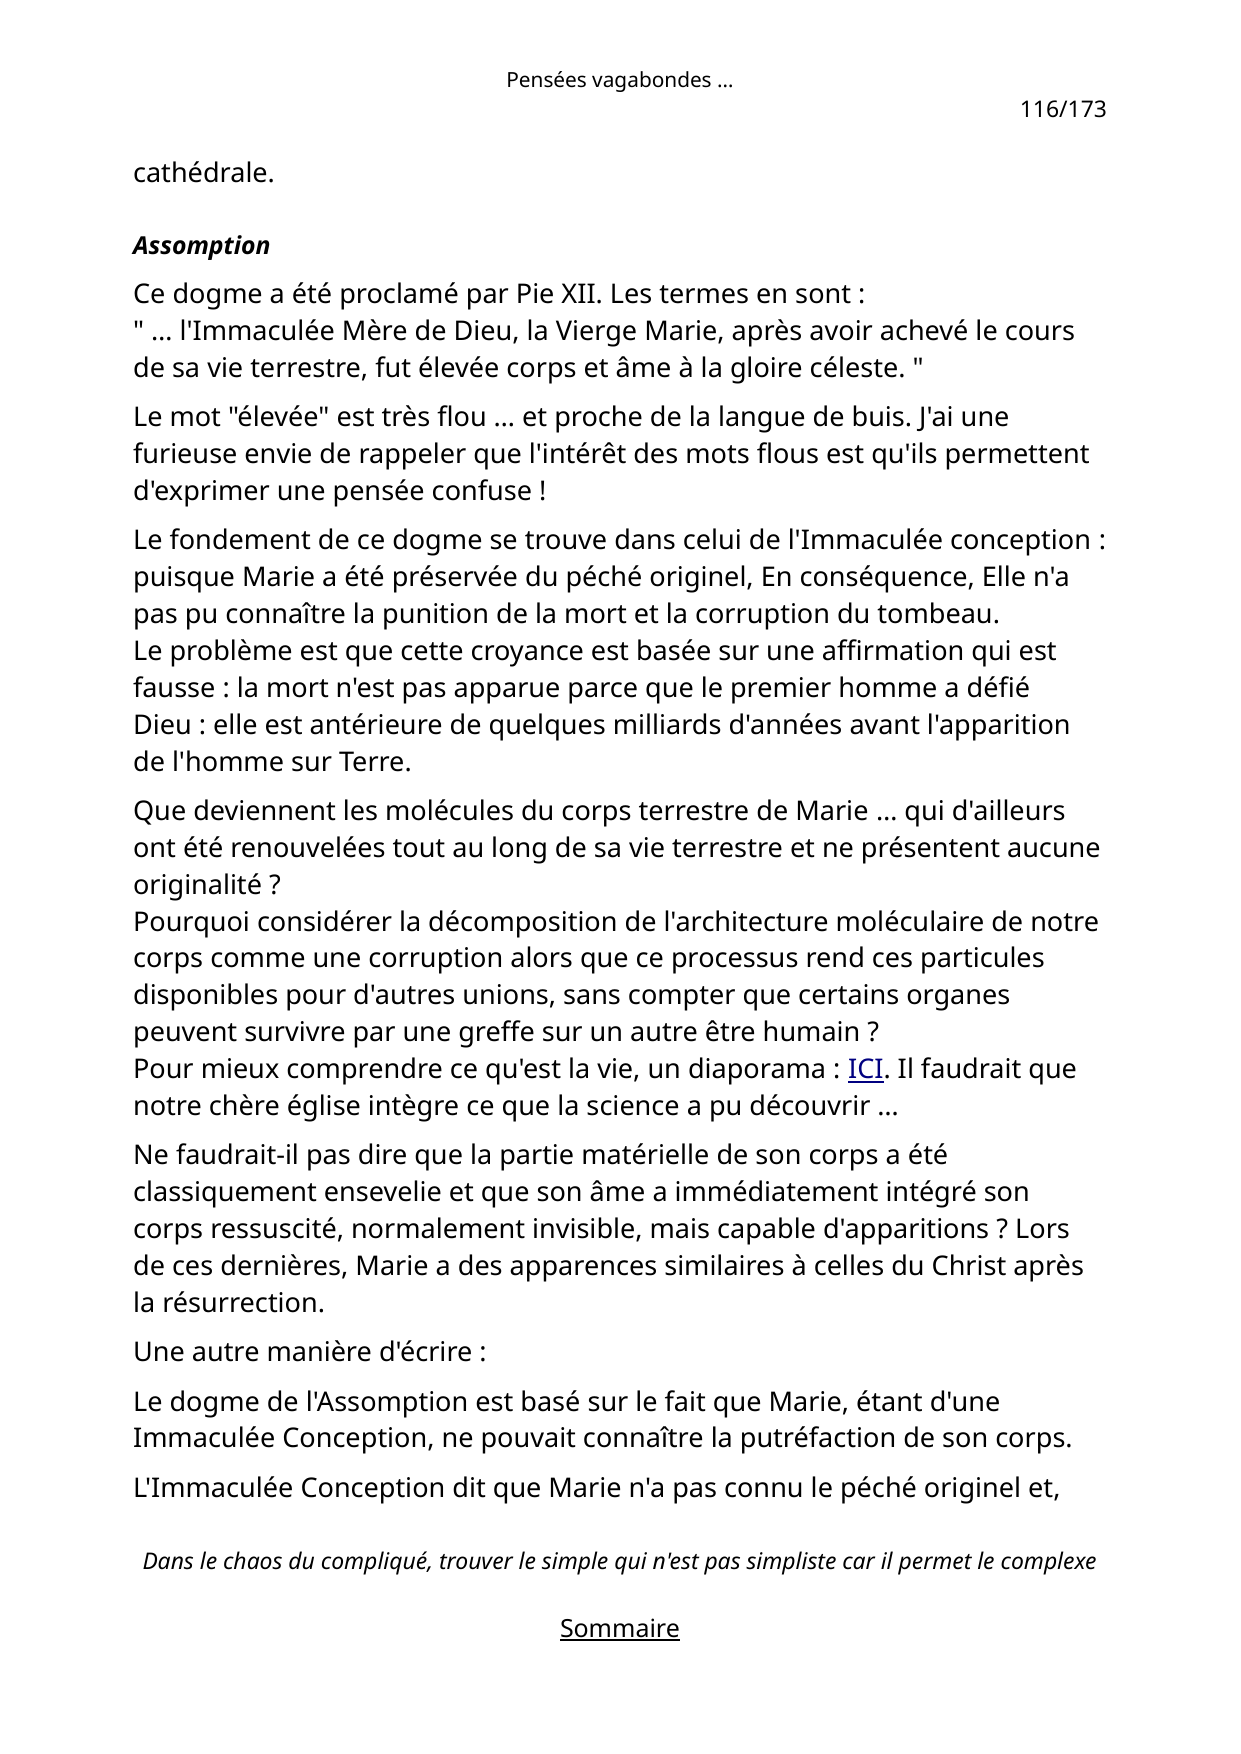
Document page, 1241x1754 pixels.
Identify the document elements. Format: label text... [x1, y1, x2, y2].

text Une autre manière d'écrire : [133, 1333, 1107, 1369]
text Ce dogme a été proclamé par Pie XII. Les termes en sont : " … l'Immaculée Mère de Dieu, la Vierge Marie, après avoir achevé le cours de sa vie terrestre, fut élevée corps et âme à la gloire céleste. " [133, 274, 1107, 385]
text cathédrale. [133, 154, 1107, 191]
subtitle Assomption [133, 228, 1107, 262]
text Ne faudrait-il pas dire que la partie matérielle de son corps a été classiquement ensevelie et que son âme a immédiatement intégré son corps ressuscité, normalement invisible, mais capable d'apparitions ? Lors de ces dernières, Marie a des apparences similaires à celles du Christ après la résurrection. [133, 1136, 1107, 1320]
text Le dogme de l'Assomption est basé sur le fait que Marie, étant d'une Immaculée Conception, ne pouvait connaître la putréfaction de son corps. [133, 1382, 1107, 1456]
text L'Immaculée Conception dit que Marie n'a pas connu le péché originel et, [133, 1468, 1107, 1505]
text Le fondement de ce dogme se trouve dans celui de l'Immaculée conception : puisque Marie a été préservée du péché originel, En conséquence, Elle n'a pas pu connaître la punition de la mort et la corruption du tombeau. Le problème est que cette croyance est basée sur une affirmation qui est fausse : la mort n'est pas apparue parce que le premier homme a défié Dieu : elle est antérieure de quelques milliards d'années avant l'apparition de l'homme sur Terre. [133, 521, 1107, 779]
text Le mot "élevée" est très flou … et proche de la langue de buis. J'ai une furieuse envie de rappeler que l'intérêt des mots flous est qu'ils permettent d'exprimer une pensée confuse ! [133, 398, 1107, 508]
text Que deviennent les molécules du corps terrestre de Marie … qui d'ailleurs ont été renouvelées tout au long de sa vie terrestre et ne présentent aucune originalité ? Pourquoi considérer la décomposition de l'architecture moléculaire de notre corps comme une corruption alors que ce processus rend ces particules disponibles pour d'autres unions, sans compter que certains organes peuvent survivre par une greffe sur un autre être humain ? Pour mieux comprendre ce qu'est la vie, un diaporama : ICI. Il faudrait que notre chère église intègre ce que la science a pu découvrir … [133, 791, 1107, 1123]
